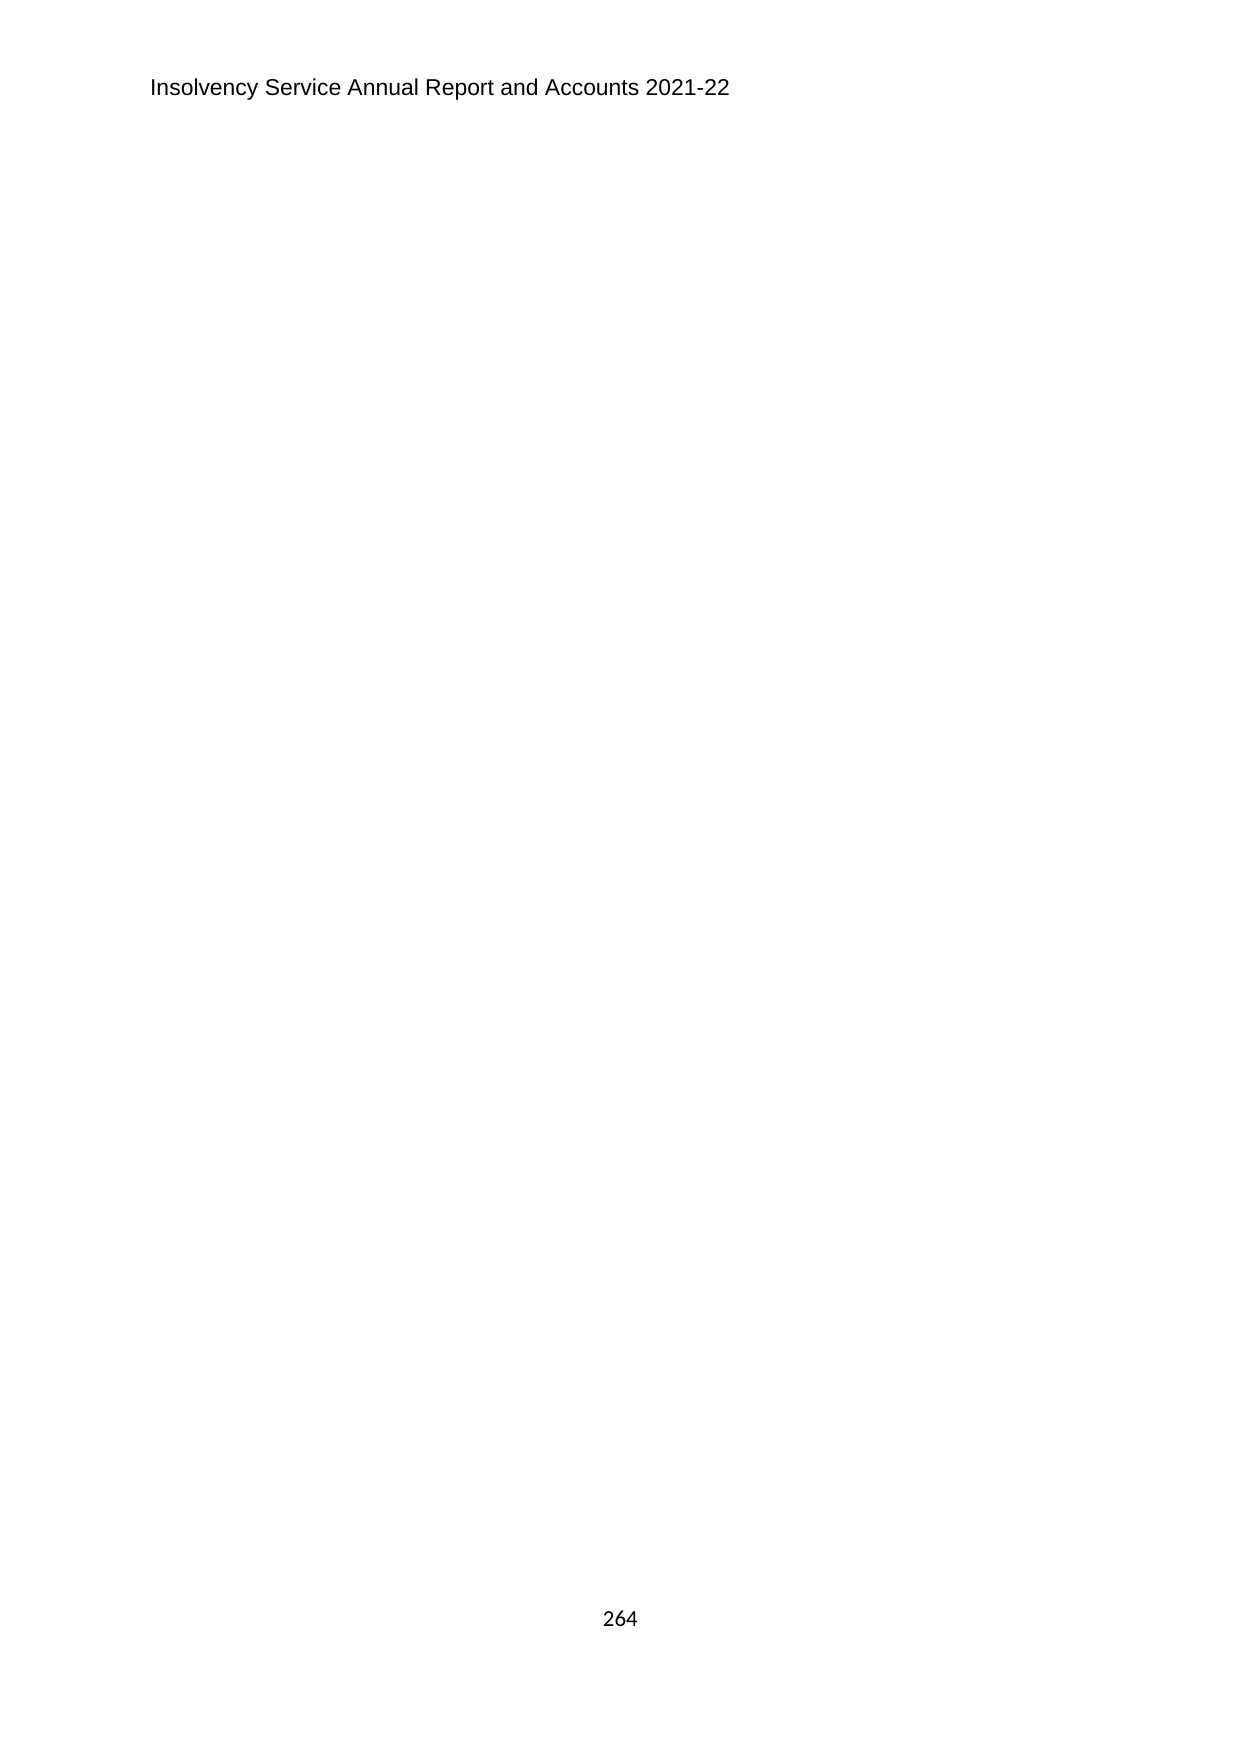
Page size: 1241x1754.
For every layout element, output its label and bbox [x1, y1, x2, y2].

table_cell [223, 150, 1089, 205]
table_cell [150, 150, 223, 205]
